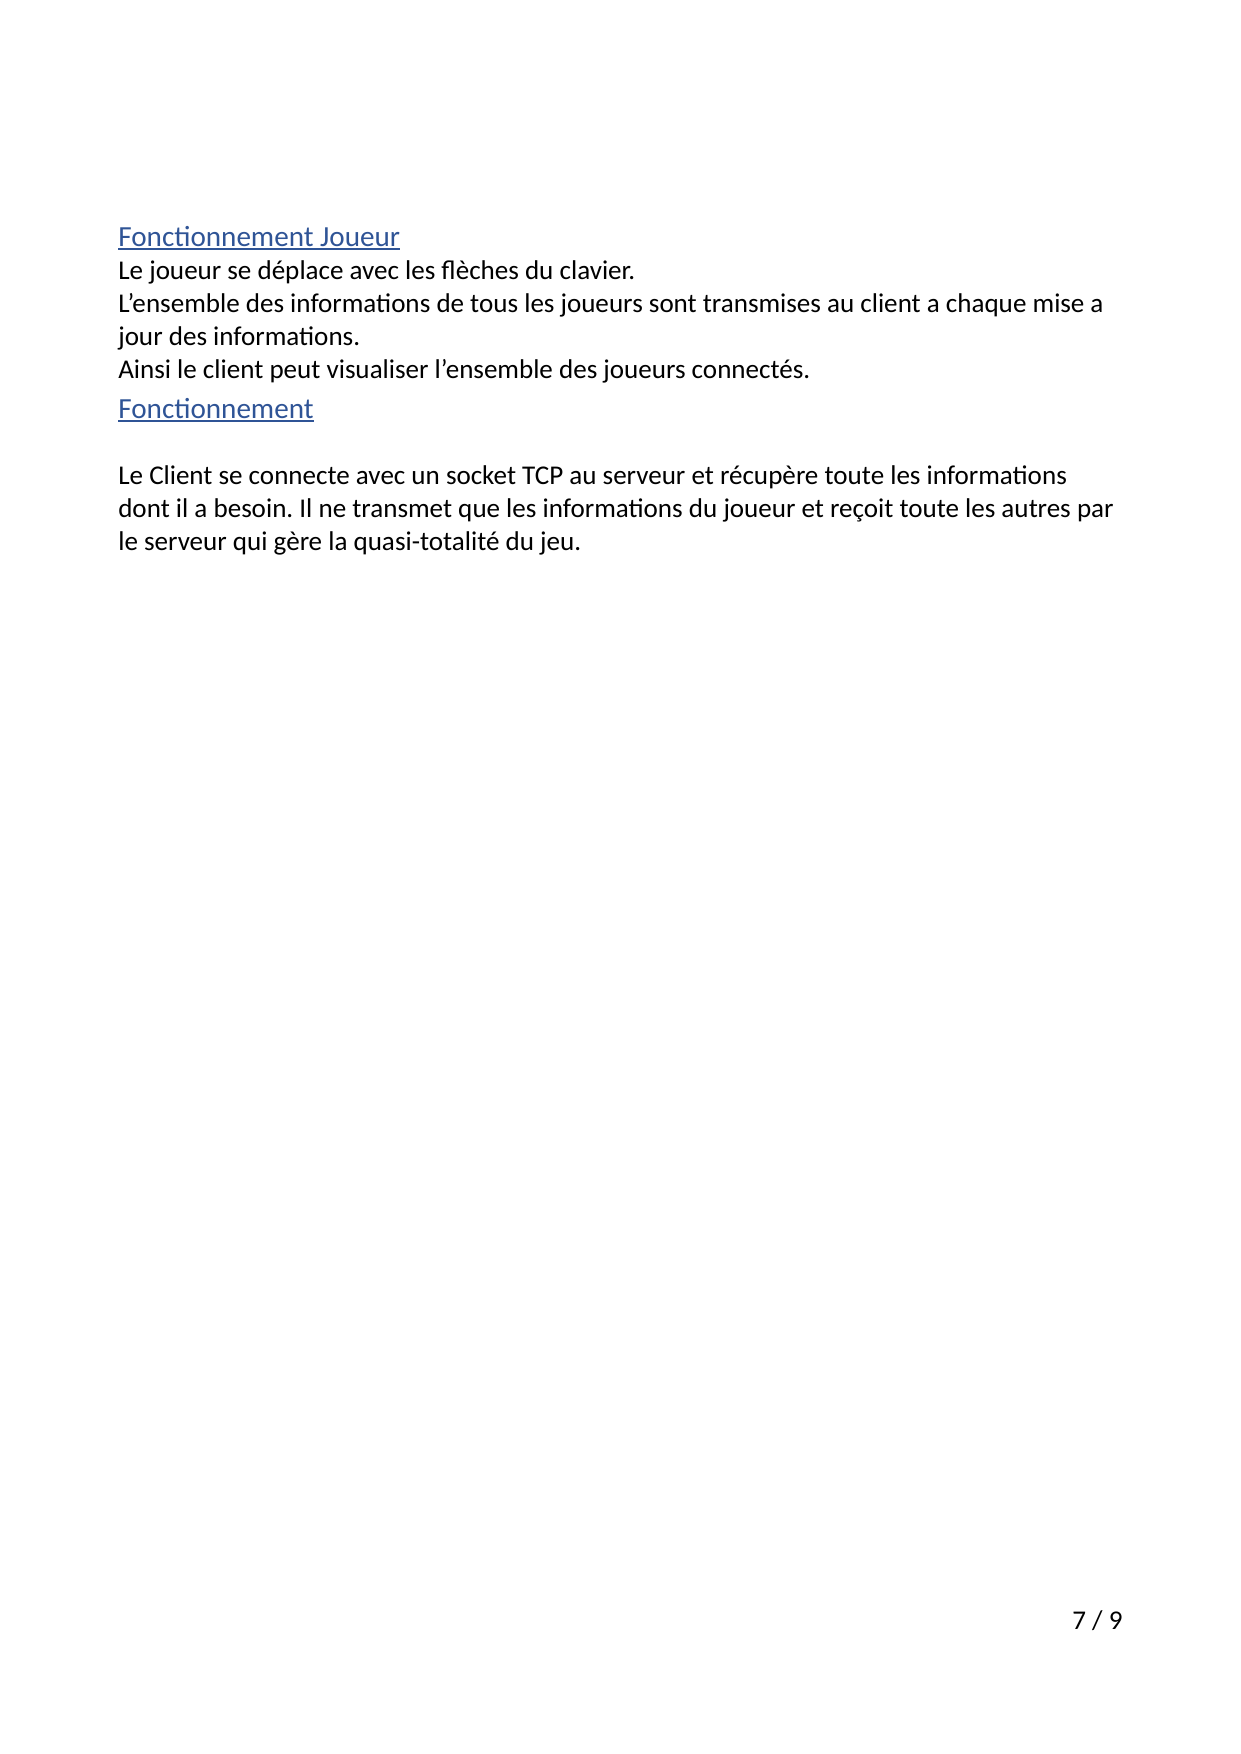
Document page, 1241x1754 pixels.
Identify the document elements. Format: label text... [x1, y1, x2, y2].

text Le joueur se déplace avec les flèches du clavier. [118, 253, 1122, 286]
subtitle Fonctionnement [118, 390, 1122, 425]
text Ainsi le client peut visualiser l’ensemble des joueurs connectés. [118, 352, 1122, 386]
text Le Client se connecte avec un socket TCP au serveur et récupère toute les informations dont il a besoin. Il ne transmet que les informations du joueur et reçoit toute les autres par le serveur qui gère la quasi-totalité du jeu. [118, 458, 1122, 557]
subtitle Fonctionnement Joueur [118, 218, 1122, 253]
text L’ensemble des informations de tous les joueurs sont transmises au client a chaque mise a jour des informations. [118, 286, 1122, 352]
